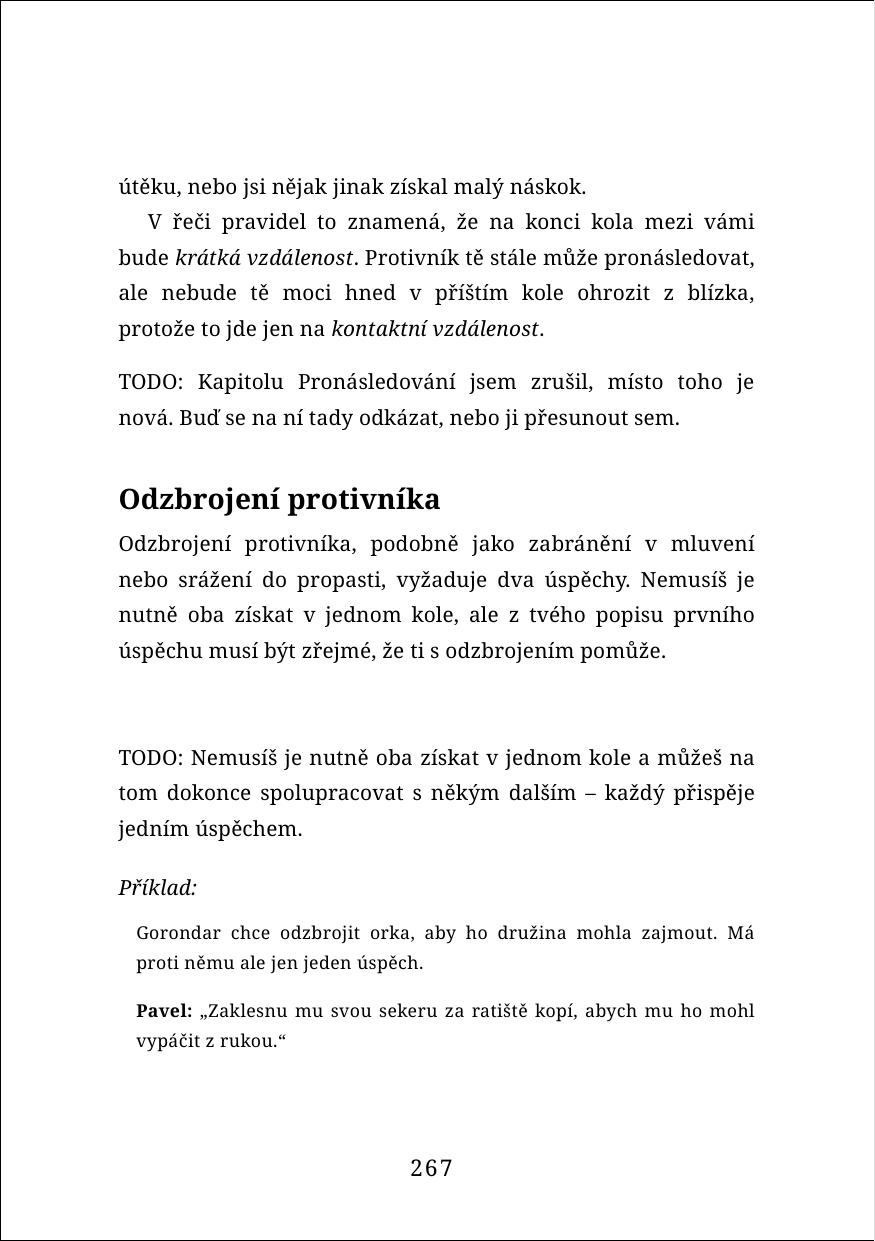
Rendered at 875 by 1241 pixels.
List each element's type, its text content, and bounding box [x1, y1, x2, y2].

text Gorondar chce odzbrojit orka, aby ho družina mohla zajmout. Má proti němu ale jen jeden úspěch. [136, 920, 756, 974]
text Odzbrojení protivníka, podobně jako zabránění v mluvení nebo srážení do propasti, vyžaduje dva úspěchy. Nemusíš je nutně oba získat v jednom kole, ale z tvého popisu prvního úspěchu musí být zřejmé, že ti s odzbrojením pomůže. [118, 529, 756, 664]
text TODO: Kapitolu Pronásledování jsem zrušil, místo toho je nová. Buď se na ní tady odkázat, nebo ji přesunout sem. [118, 367, 756, 431]
subtitle Odzbrojení protivníka [118, 479, 756, 518]
text útěku, nebo jsi nějak jinak získal malý náskok. V řeči pravidel to znamená, že na konci kola mezi vámi bude krátká vzdálenost. Protivník tě stále může pronásledovat, ale nebude tě moci hned v příštím kole ohrozit z blízka, protože to jde jen na kontaktní vzdálenost. [118, 172, 756, 342]
text Příklad: [118, 873, 756, 901]
text Pavel: „Zaklesnu mu svou sekeru za ratiště kopí, abych mu ho mohl vypáčit z rukou.“ [136, 998, 756, 1053]
text TODO: Nemusíš je nutně oba získat v jednom kole a můžeš na tom dokonce spolupracovat s někým dalším – každý přispěje jedním úspěchem. [118, 743, 756, 842]
